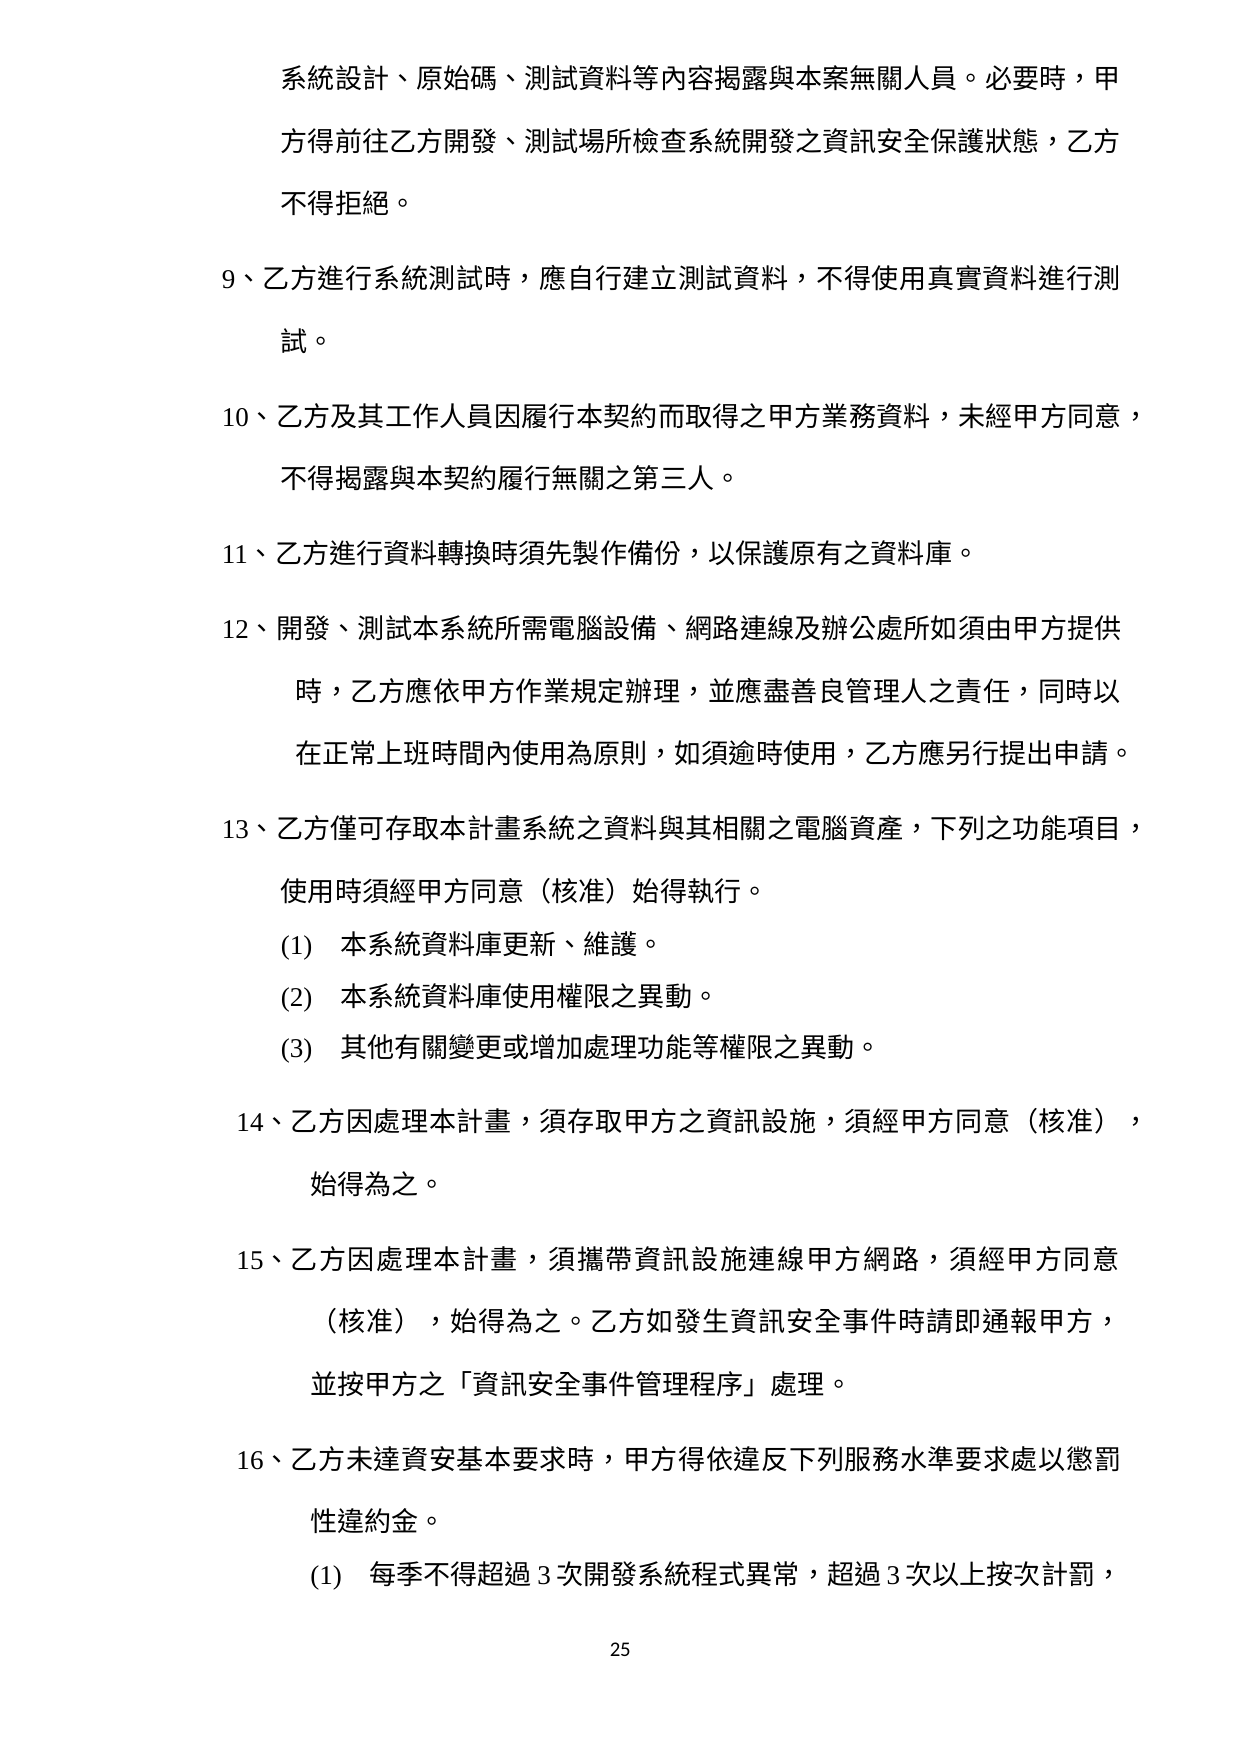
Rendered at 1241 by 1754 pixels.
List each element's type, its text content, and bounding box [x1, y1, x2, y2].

list 乙方進行系統測試時，應自行建立測試資料，不得使用真實資料進行測試。 [222, 235, 1122, 360]
list 開發、測試本系統所需電腦設備、網路連線及辦公處所如須由甲方提供時，乙方應依甲方作業規定辦理，並應盡善良管理人之責任，同時以在正常上班時間內使用為原則，如須逾時使用，乙方應另行提出申請。 [222, 585, 1122, 773]
list 乙方因處理本計畫，須存取甲方之資訊設施，須經甲方同意（核准），始得為之。 [236, 1078, 1122, 1203]
list 本系統資料庫使用權限之異動。 [281, 975, 1122, 1014]
list 本系統資料庫更新、維護。 [281, 923, 1122, 962]
list 乙方僅可存取本計畫系統之資料與其相關之電腦資產，下列之功能項目，使用時須經甲方同意（核准）始得執行。 [222, 785, 1122, 910]
list 乙方未達資安基本要求時，甲方得依違反下列服務水準要求處以懲罰性違約金。 [236, 1416, 1122, 1541]
list 乙方及其工作人員因履行本契約而取得之甲方業務資料，未經甲方同意，不得揭露與本契約履行無關之第三人。 [222, 373, 1122, 498]
list 每季不得超過3次開發系統程式異常，超過3次以上按次計罰， [310, 1553, 1122, 1592]
list 乙方因處理本計畫，須攜帶資訊設施連線甲方網路，須經甲方同意（核准），始得為之。乙方如發生資訊安全事件時請即通報甲方，並按甲方之「資訊安全事件管理程序」處理。 [236, 1216, 1122, 1403]
list 乙方進行資料轉換時須先製作備份，以保護原有之資料庫。 [222, 510, 1122, 573]
list 其他有關變更或增加處理功能等權限之異動。 [281, 1026, 1122, 1066]
list 系統設計、原始碼、測試資料等內容揭露與本案無關人員。必要時，甲方得前往乙方開發、測試場所檢查系統開發之資訊安全保護狀態，乙方不得拒絕。 [222, 35, 1122, 223]
